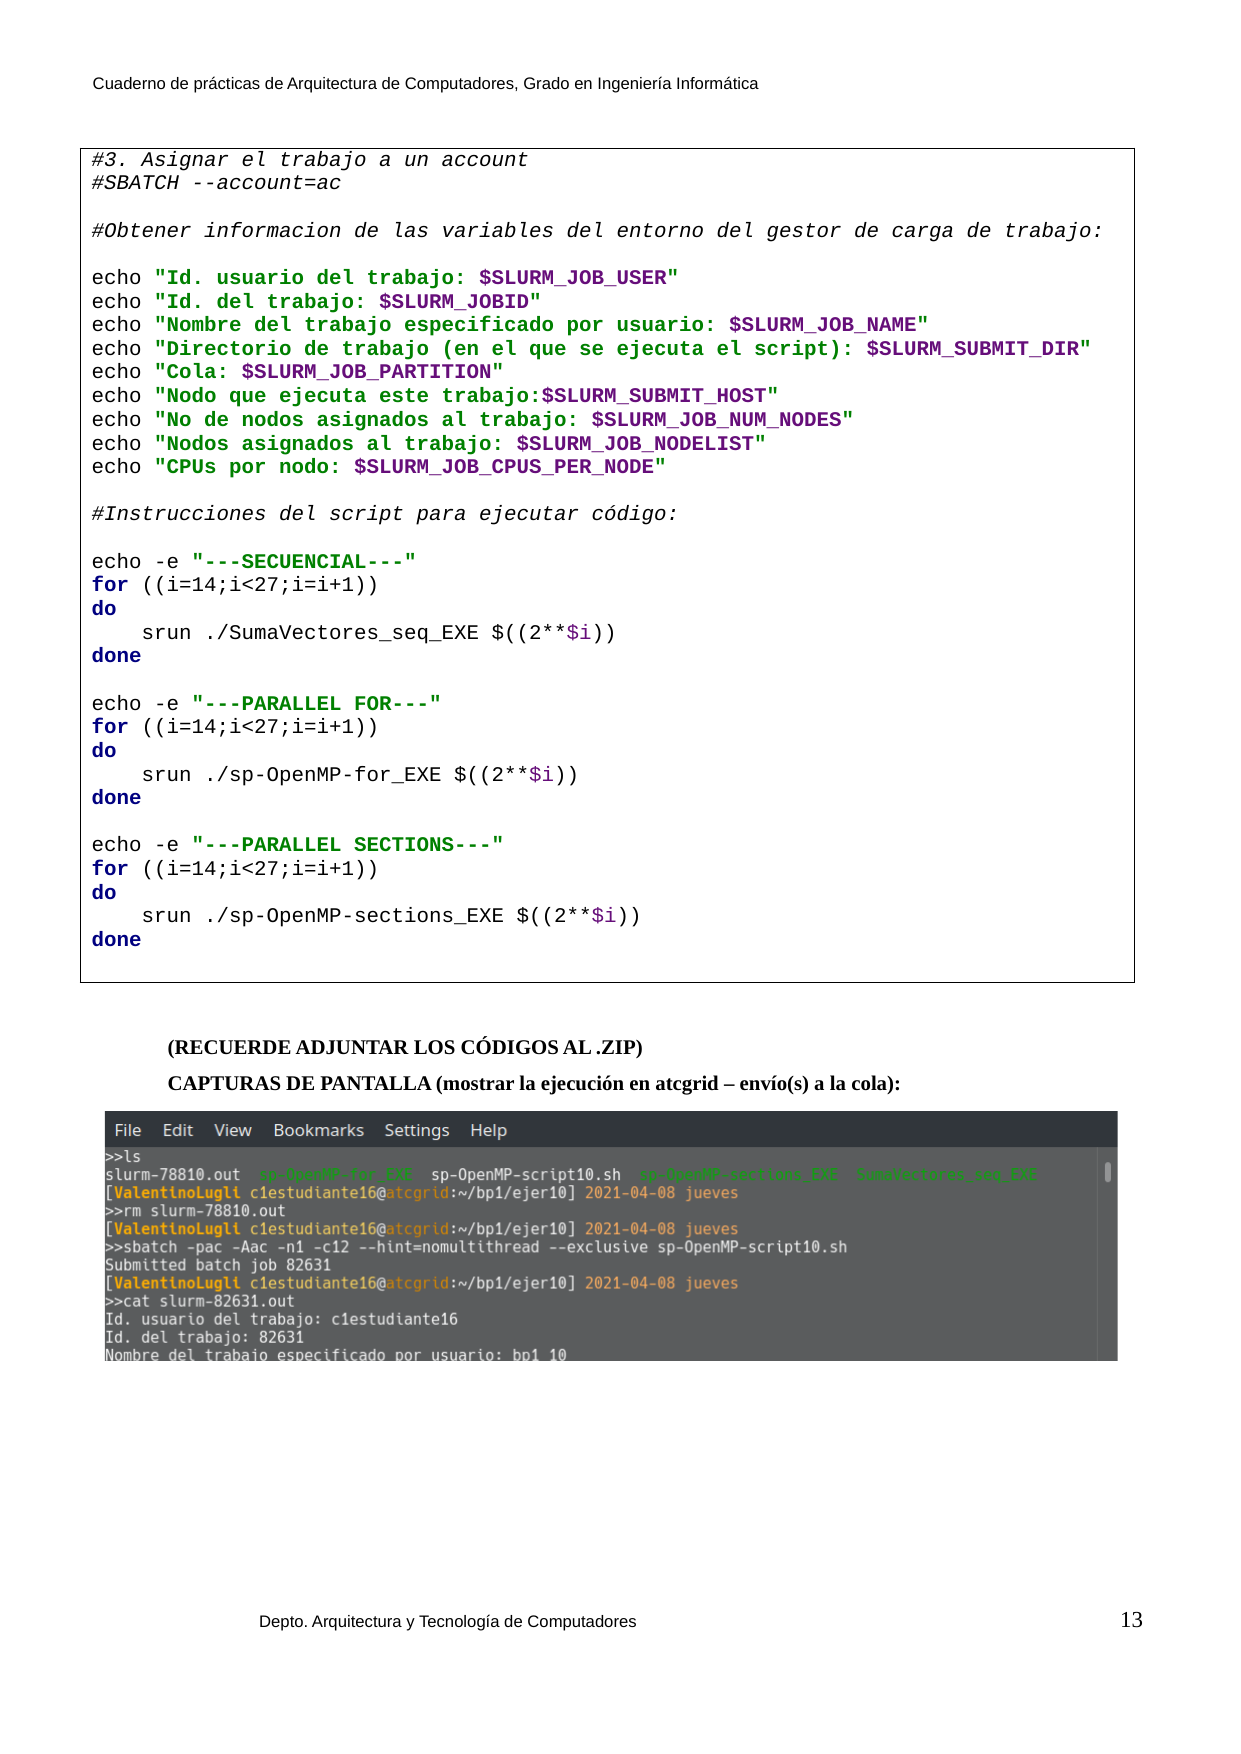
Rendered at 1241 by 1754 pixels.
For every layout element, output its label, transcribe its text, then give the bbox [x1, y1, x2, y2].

text CAPTURAS DE PANTALLA (mostrar la ejecución en atcgrid – envío(s) a la cola): [167, 1071, 1143, 1095]
picture [104, 1111, 1118, 1361]
text (RECUERDE ADJUNTAR LOS CÓDIGOS AL .ZIP) [167, 1034, 1143, 1059]
table_header #3. Asignar el trabajo a un account #SBATCH --account=ac #Obtener informacion de las variables del entorno del gestor de carga de trabajo: echo "Id. usuario del trabajo: $SLURM_JOB_USER" echo "Id. del trabajo: $SLURM_JOBID" echo "Nombre del trabajo especificado por usuario: $SLURM_JOB_NAME" echo "Directorio de trabajo (en el que se ejecuta el script): $SLURM_SUBMIT_DIR" echo "Cola: $SLURM_JOB_PARTITION" echo "Nodo que ejecuta este trabajo:$SLURM_SUBMIT_HOST" echo "No de nodos asignados al trabajo: $SLURM_JOB_NUM_NODES" echo "Nodos asignados al trabajo: $SLURM_JOB_NODELIST" echo "CPUs por nodo: $SLURM_JOB_CPUS_PER_NODE" #Instrucciones del script para ejecutar código: echo -e "---SECUENCIAL---" for ((i=14;i<27;i=i+1)) do srun ./SumaVectores_seq_EXE $((2**$i)) done echo -e "---PARALLEL FOR---" for ((i=14;i<27;i=i+1)) do srun ./sp-OpenMP-for_EXE $((2**$i)) done echo -e "---PARALLEL SECTIONS---" for ((i=14;i<27;i=i+1)) do srun ./sp-OpenMP-sections_EXE $((2**$i)) done [81, 149, 1134, 982]
